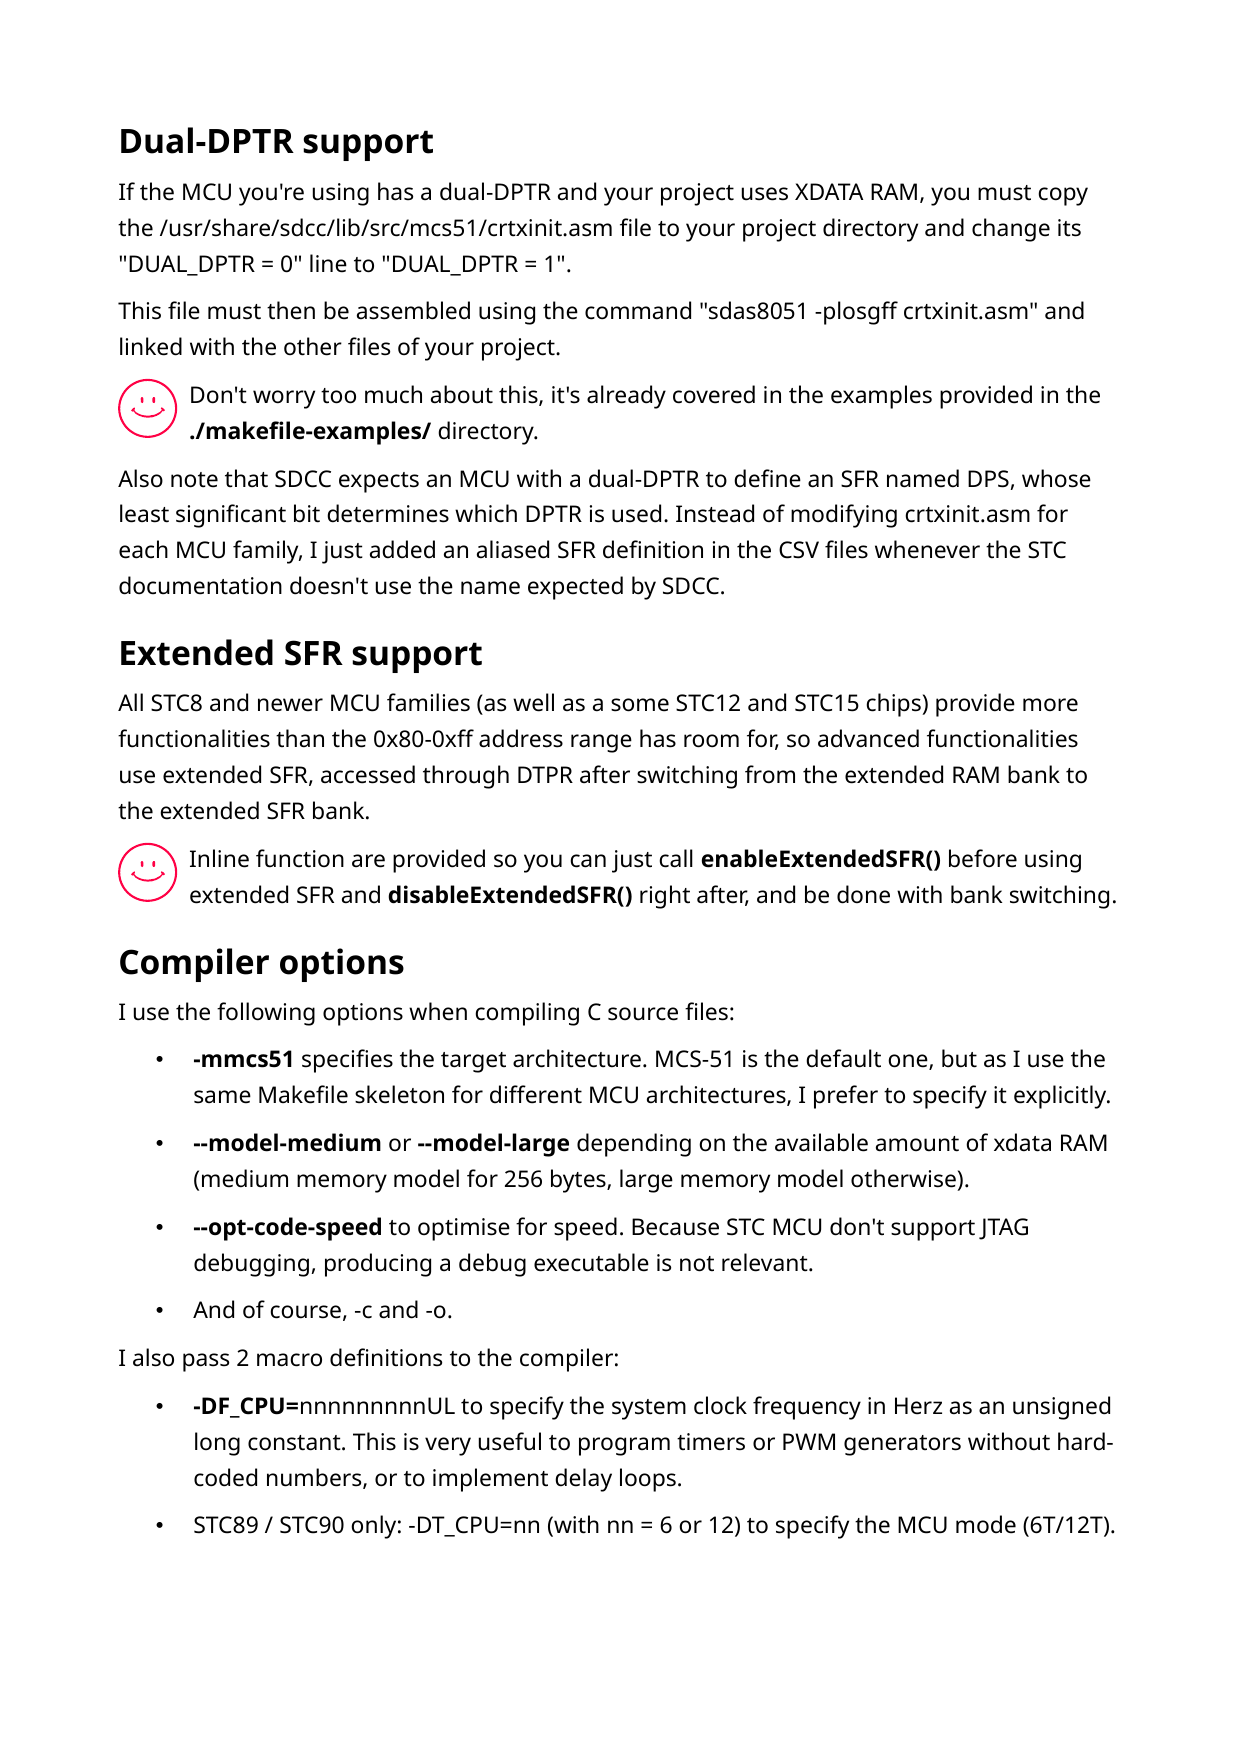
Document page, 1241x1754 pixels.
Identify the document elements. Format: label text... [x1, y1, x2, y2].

list -mmcs51 specifies the target architecture. MCS-51 is the default one, but as I use the same Makefile skeleton for different MCU architectures, I prefer to specify it explicitly. [156, 1043, 1122, 1111]
text Also note that SDCC expects an MCU with a dual-DPTR to define an SFR named DPS, whose least significant bit determines which DPTR is used. Instead of modifying crtxinit.asm for each MCU family, I just added an aliased SFR definition in the CSV files whenever the STC documentation doesn't use the name expected by SDCC. [118, 462, 1122, 602]
text This file must then be assembled using the command "sdas8051 -plosgff crtxinit.asm" and linked with the other files of your project. [118, 295, 1122, 362]
text All STC8 and newer MCU families (as well as a some STC12 and STC15 chips) provide more functionalities than the 0x80-0xff address range has room for, so advanced functionalities use extended SFR, accessed through DTPR after switching from the extended RAM bank to the extended SFR bank. [118, 687, 1122, 826]
text Inline function are provided so you can just call enableExtendedSFR() before using extended SFR and disableExtendedSFR() right after, and be done with bank switching. [118, 843, 1122, 910]
subtitle Extended SFR support [118, 630, 1122, 676]
subtitle Dual-DPTR support [118, 118, 1122, 164]
list And of course, -c and -o. [156, 1294, 1122, 1326]
list STC89 / STC90 only: -DT_CPU=nn (with nn = 6 or 12) to specify the MCU mode (6T/12T). [156, 1509, 1122, 1541]
list --model-medium or --model-large depending on the available amount of xdata RAM (medium memory model for 256 bytes, large memory model otherwise). [156, 1127, 1122, 1194]
text I use the following options when compiling C source files: [118, 996, 1122, 1027]
text I also pass 2 macro definitions to the compiler: [118, 1342, 1122, 1373]
list -DF_CPU=nnnnnnnnnUL to specify the system clock frequency in Herz as an unsigned long constant. This is very useful to program timers or PWM generators without hard-coded numbers, or to implement delay loops. [156, 1390, 1122, 1493]
text If the MCU you're using has a dual-DPTR and your project uses XDATA RAM, you must copy the /usr/share/sdcc/lib/src/mcs51/crtxinit.asm file to your project directory and change its "DUAL_DPTR = 0" line to "DUAL_DPTR = 1". [118, 176, 1122, 279]
text Don't worry too much about this, it's already covered in the examples provided in the ./makefile-examples/ directory. [118, 379, 1122, 446]
subtitle Compiler options [118, 938, 1122, 984]
list --opt-code-speed to optimise for speed. Because STC MCU don't support JTAG debugging, producing a debug executable is not relevant. [156, 1211, 1122, 1278]
